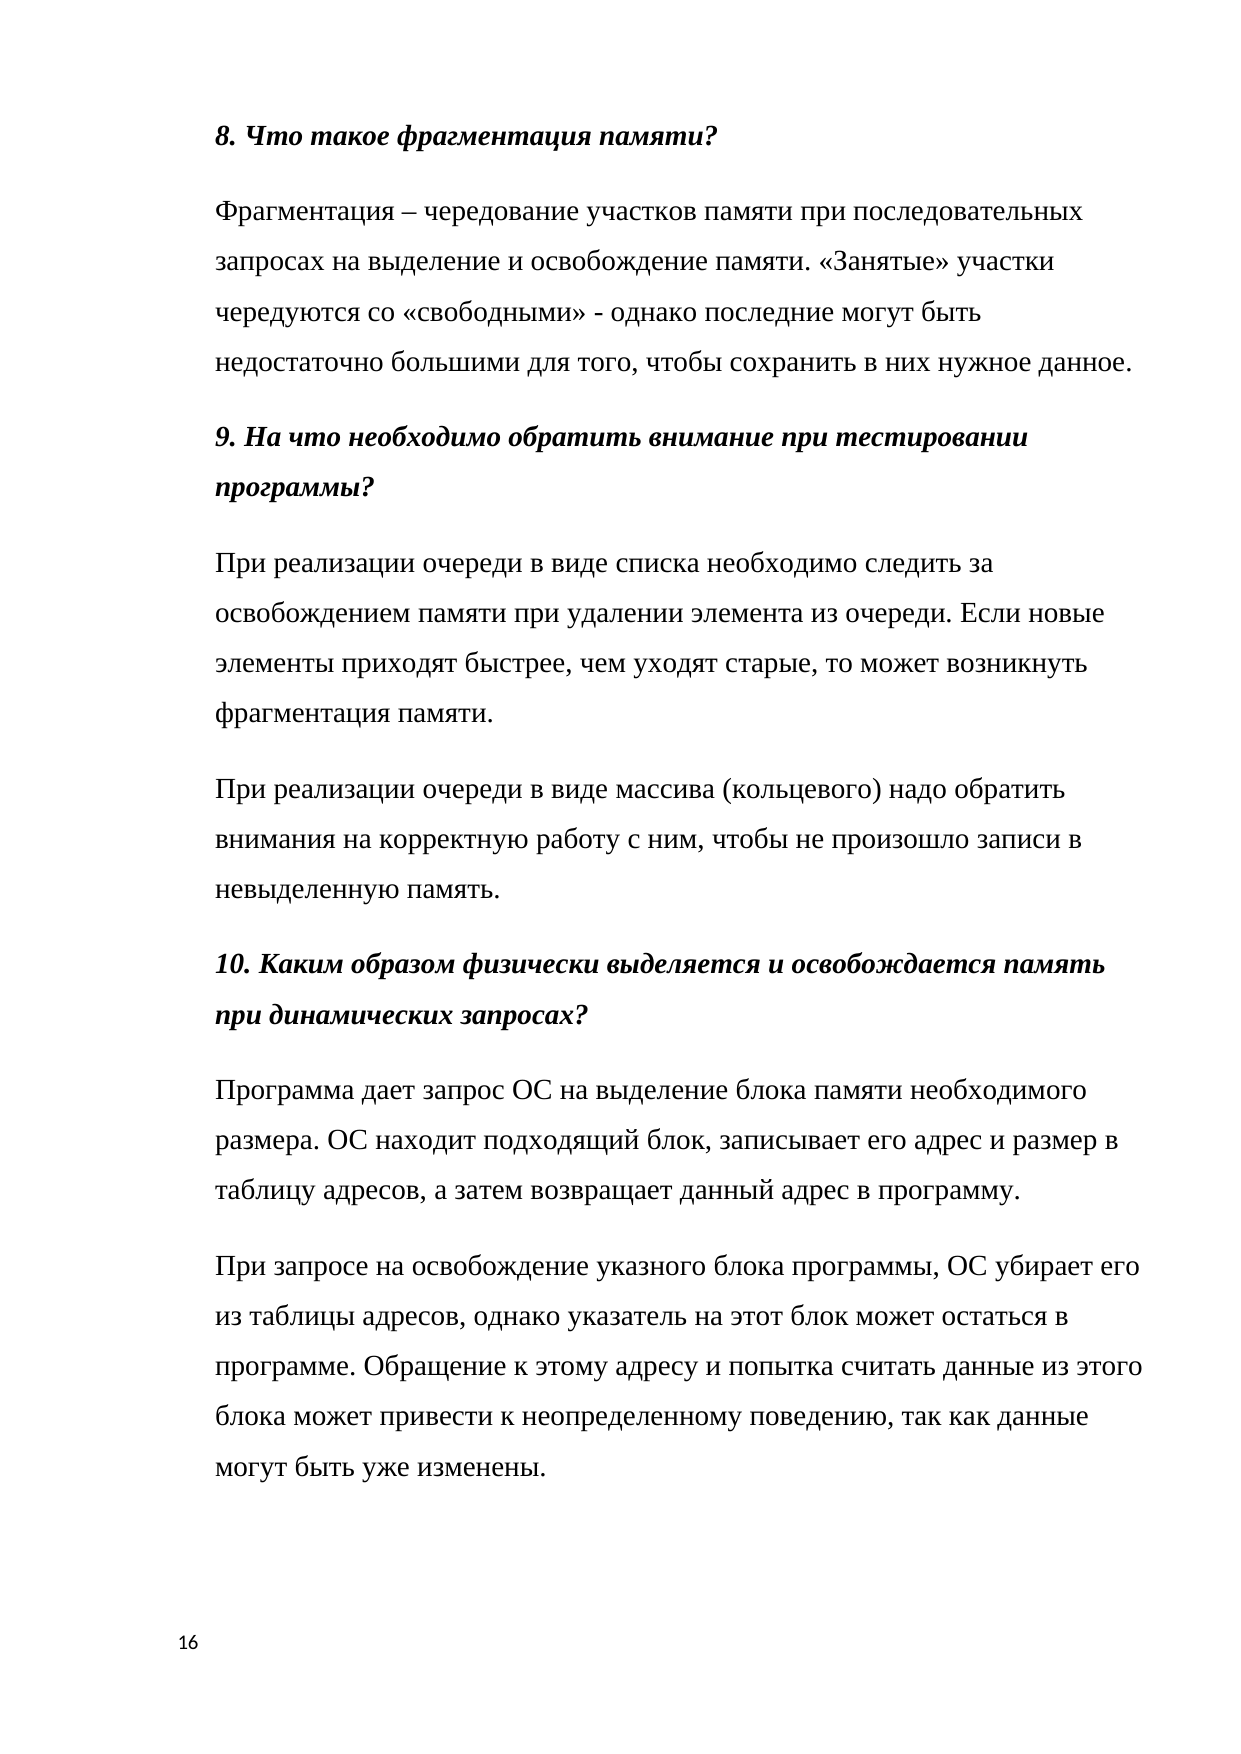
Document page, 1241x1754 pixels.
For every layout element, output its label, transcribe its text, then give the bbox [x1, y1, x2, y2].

list При запросе на освобождение указного блока программы, ОС убирает его из таблицы адресов, однако указатель на этот блок может остаться в программе. Обращение к этому адресу и попытка считать данные из этого блока может привести к неопределенному поведению, так как данные могут быть уже изменены. [215, 1248, 1152, 1482]
list При реализации очереди в виде списка необходимо следить за освобождением памяти при удалении элемента из очереди. Если новые элементы приходят быстрее, чем уходят старые, то может возникнуть фрагментация памяти. [215, 545, 1152, 729]
list При реализации очереди в виде массива (кольцевого) надо обратить внимания на корректную работу с ним, чтобы не произошло записи в невыделенную память. [215, 771, 1152, 905]
list Программа дает запрос ОС на выделение блока памяти необходимого размера. ОС находит подходящий блок, записывает его адрес и размер в таблицу адресов, а затем возвращает данный адрес в программу. [215, 1072, 1152, 1206]
list Фрагментация – чередование участков памяти при последовательных запросах на выделение и освобождение памяти. «Занятые» участки чередуются со «свободными» - однако последние могут быть недостаточно большими для того, чтобы сохранить в них нужное данное. [215, 193, 1152, 378]
list 9. На что необходимо обратить внимание при тестировании программы? [215, 419, 1152, 503]
list 10. Каким образом физически выделяется и освобождается память при динамических запросах? [215, 946, 1152, 1030]
list 8. Что такое фрагментация памяти? [215, 118, 1152, 152]
